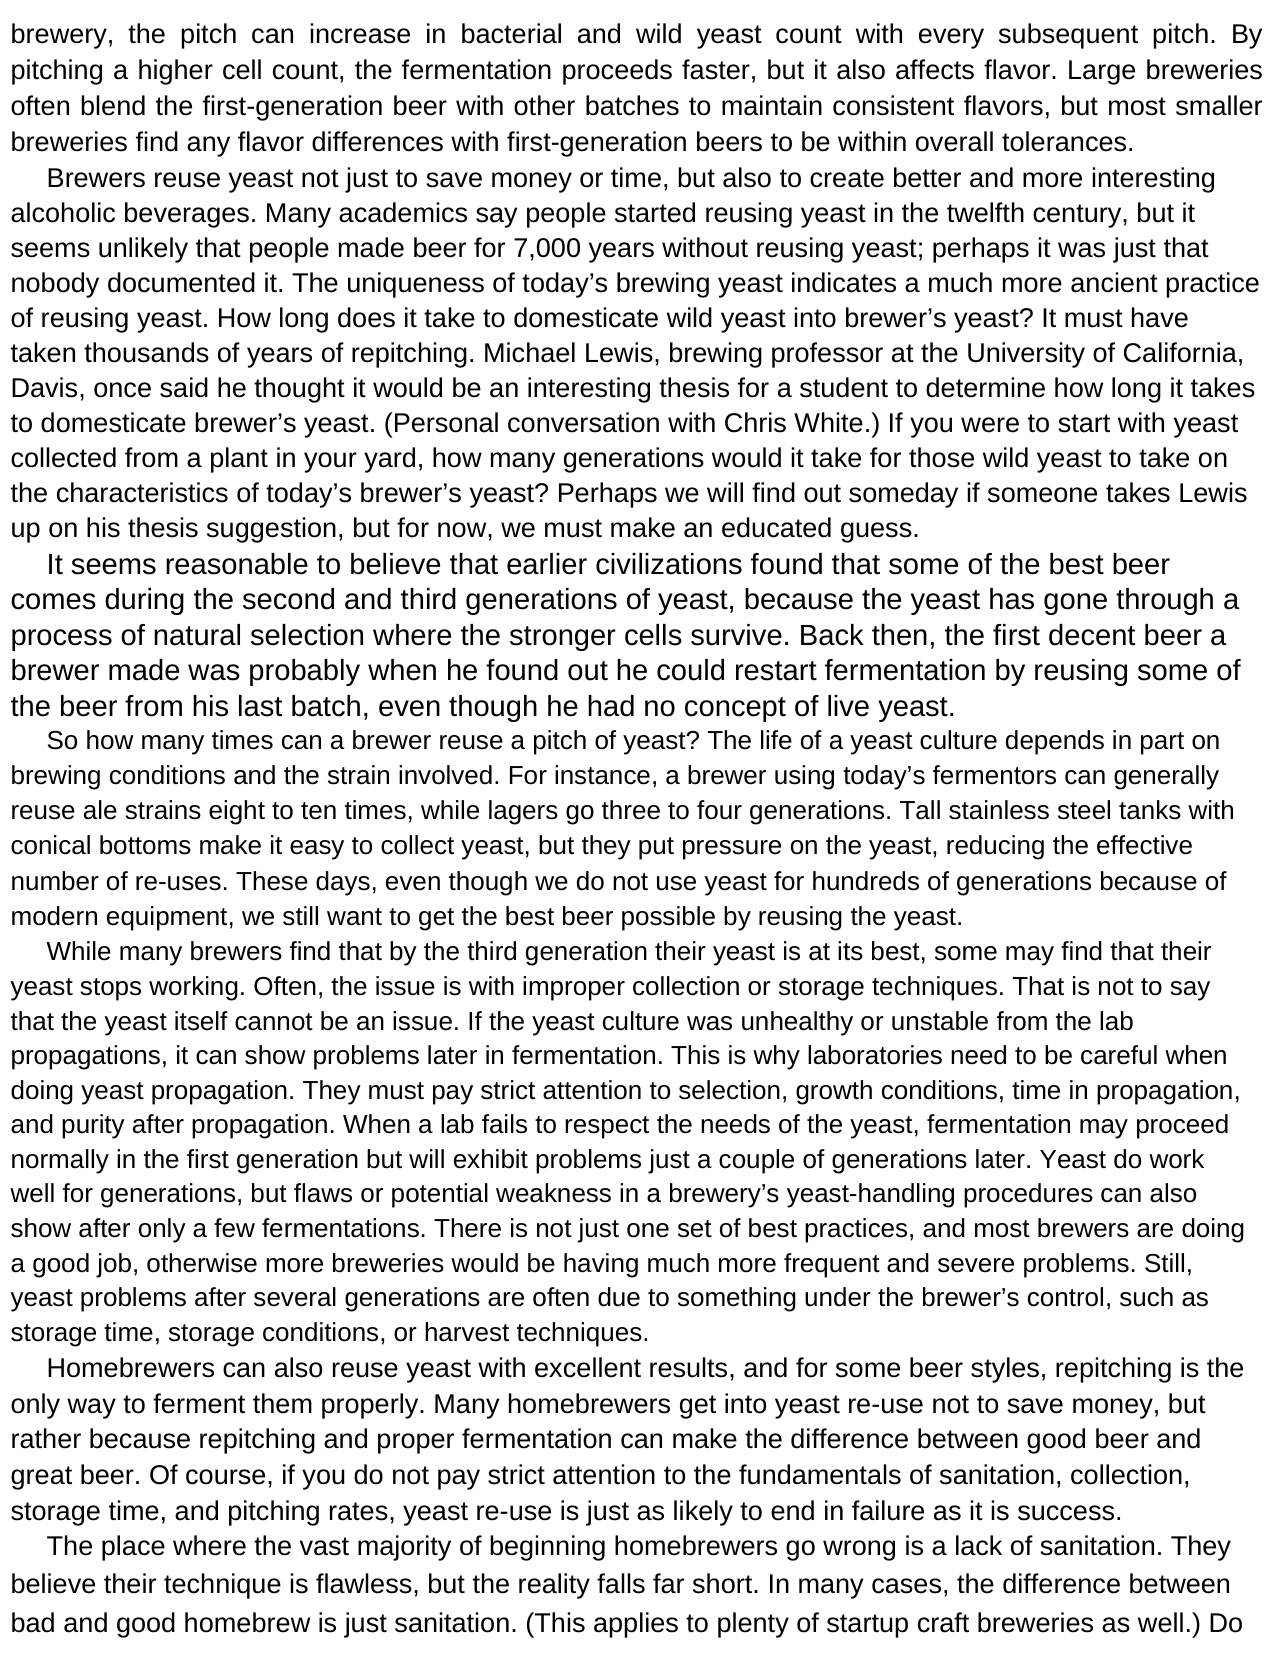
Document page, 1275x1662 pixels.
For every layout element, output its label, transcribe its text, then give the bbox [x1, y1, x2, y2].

text While many brewers find that by the third generation their yeast is at its best, some may find that their yeast stops working. Often, the issue is with improper collection or storage techniques. That is not to say that the yeast itself cannot be an issue. If the yeast culture was unhealthy or unstable from the lab propagations, it can show problems later in fermentation. This is why laboratories need to be careful when doing yeast propagation. They must pay strict attention to selection, growth conditions, time in propagation, and purity after propagation. When a lab fails to respect the needs of the yeast, fermentation may proceed normally in the first generation but will exhibit problems just a couple of generations later. Yeast do work well for generations, but flaws or potential weakness in a brewery’s yeast-handling procedures can also show after only a few fermentations. There is not just one set of best practices, and most brewers are doing a good job, otherwise more breweries would be having much more frequent and severe problems. Still, yeast problems after several generations are often due to something under the brewer’s control, such as storage time, storage conditions, or harvest techniques. [10, 936, 1248, 1347]
text The place where the vast majority of beginning homebrewers go wrong is a lack of sanitation. They believe their technique is flawless, but the reality falls far short. In many cases, the difference between bad and good homebrew is just sanitation. (This applies to plenty of startup craft breweries as well.) Do [10, 1530, 1246, 1638]
text It seems reasonable to believe that earlier civilizations found that some of the best beer comes during the second and third generations of yeast, because the yeast has gone through a process of natural selection where the stronger cells survive. Back then, the first decent beer a brewer made was probably when he found out he could restart fermentation by reusing some of the beer from his last batch, even though he had no concept of live yeast. [10, 547, 1244, 722]
text Brewers reuse yeast not just to save money or time, but also to create better and more interesting alcoholic beverages. Many academics say people started reusing yeast in the twelfth century, but it seems unlikely that people made beer for 7,000 years without reusing yeast; perhaps it was just that nobody documented it. The uniqueness of today’s brewing yeast indicates a much more ancient practice of reusing yeast. How long does it take to domesticate wild yeast into brewer’s yeast? It must have taken thousands of years of repitching. Michael Lewis, brewing professor at the University of California, Davis, once said he thought it would be an interesting thesis for a student to determine how long it takes to domesticate brewer’s yeast. (Personal conversation with Chris White.) If you were to start with yeast collected from a plant in your yard, how many generations would it take for those wild yeast to take on the characteristics of today’s brewer’s yeast? Perhaps we will find out someday if someone takes Lewis up on his thesis suggestion, but for now, we must make an educated guess. [10, 162, 1262, 543]
text Homebrewers can also reuse yeast with excellent results, and for some beer styles, repitching is the only way to ferment them properly. Many homebrewers get into yeast re-use not to save money, but rather because repitching and proper fermentation can make the difference between good beer and great beer. Of course, if you do not pay strict attention to the fundamentals of sanitation, collection, storage time, and pitching rates, yeast re-use is just as likely to end in failure as it is success. [10, 1352, 1260, 1526]
text So how many times can a brewer reuse a pitch of yeast? The life of a yeast culture depends in part on brewing conditions and the strain involved. For instance, a brewer using today’s fermentors can generally reuse ale strains eight to ten times, while lagers go three to four generations. Tall stainless steel tanks with conical bottoms make it easy to collect yeast, but they put pressure on the yeast, reducing the effective number of re-uses. These days, even though we do not use yeast for hundreds of generations because of modern equipment, we still want to get the best beer possible by reusing the yeast. [10, 725, 1264, 931]
text brewery, the pitch can increase in bacterial and wild yeast count with every subsequent pitch. By pitching a higher cell count, the fermentation proceeds faster, but it also affects flavor. Large breweries often blend the first-generation beer with other batches to maintain consistent flavors, but most smaller breweries find any flavor differences with first-generation beers to be within overall tolerances. [10, 18, 1264, 157]
